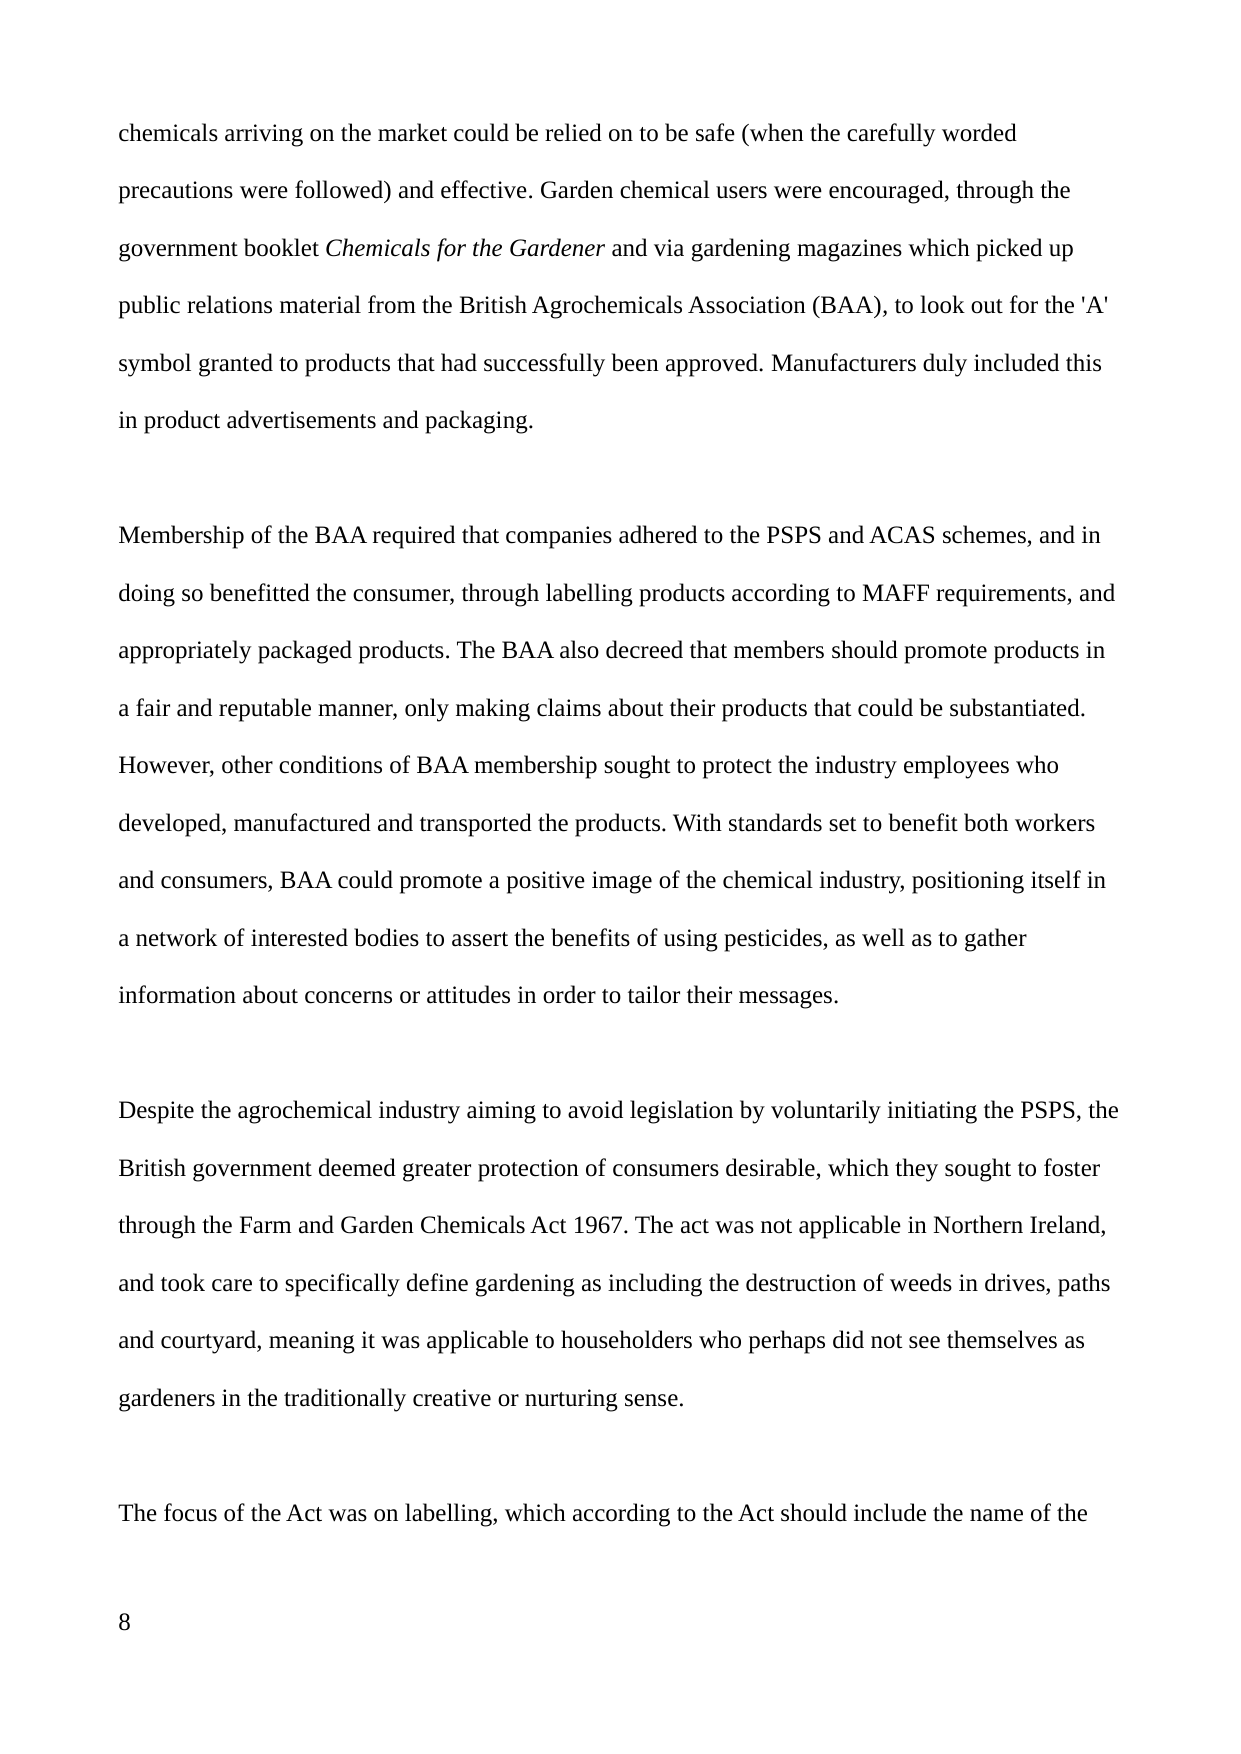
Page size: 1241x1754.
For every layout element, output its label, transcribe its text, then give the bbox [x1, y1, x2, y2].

text Membership of the BAA required that companies adhered to the PSPS and ACAS schemes, and in doing so benefitted the consumer, through labelling products according to MAFF requirements, and appropriately packaged products. The BAA also decreed that members should promote products in a fair and reputable manner, only making claims about their products that could be substantiated. However, other conditions of BAA membership sought to protect the industry employees who developed, manufactured and transported the products. With standards set to benefit both workers and consumers, BAA could promote a positive image of the chemical industry, positioning itself in a network of interested bodies to assert the benefits of using pesticides, as well as to gather information about concerns or attitudes in order to tailor their messages. [118, 521, 1122, 1009]
text Despite the agrochemical industry aiming to avoid legislation by voluntarily initiating the PSPS, the British government deemed greater protection of consumers desirable, which they sought to foster through the Farm and Garden Chemicals Act 1967. The act was not applicable in Northern Ireland, and took care to specifically define gardening as including the destruction of weeds in drives, paths and courtyard, meaning it was applicable to householders who perhaps did not see themselves as gardeners in the traditionally creative or nurturing sense. [118, 1096, 1122, 1412]
text chemicals arriving on the market could be relied on to be safe (when the carefully worded precautions were followed) and effective. Garden chemical users were encouraged, through the government booklet Chemicals for the Gardener and via gardening magazines which picked up public relations material from the British Agrochemicals Association (BAA), to look out for the 'A' symbol granted to products that had successfully been approved. Manufacturers duly included this in product advertisements and packaging. [118, 118, 1122, 434]
text The focus of the Act was on labelling, which according to the Act should include the name of the [118, 1498, 1122, 1527]
